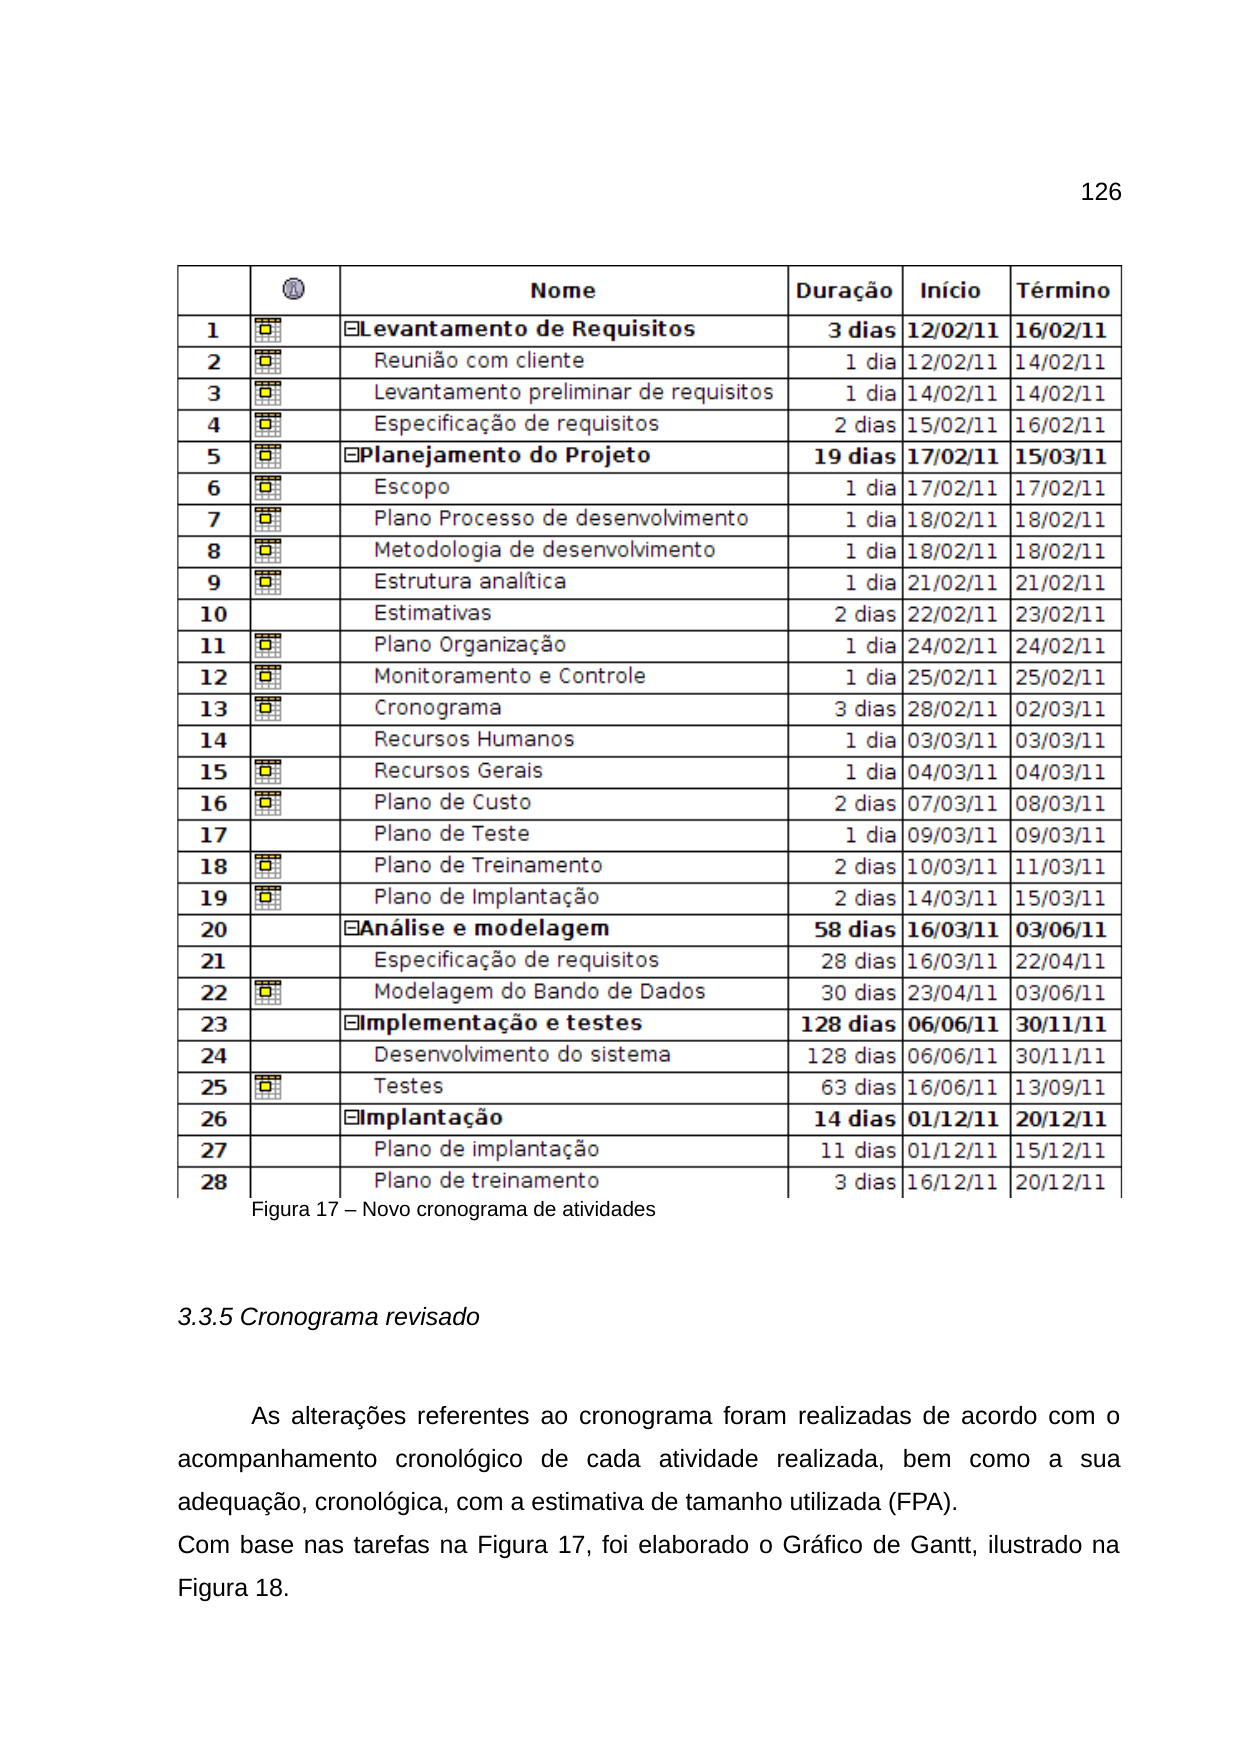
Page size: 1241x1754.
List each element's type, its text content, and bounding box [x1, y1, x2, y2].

text As alterações referentes ao cronograma foram realizadas de acordo com o acompanhamento cronológico de cada atividade realizada, bem como a sua adequação, cronológica, com a estimativa de tamanho utilizada (FPA). [177, 1401, 1122, 1516]
text Figura 17 – Novo cronograma de atividades [177, 1198, 1122, 1221]
picture [177, 265, 1123, 1198]
text Com base nas tarefas na Figura 17, foi elaborado o Gráfico de Gantt, ilustrado na Figura 18. [177, 1530, 1122, 1602]
subtitle 3.3.5 Cronograma revisado [177, 1302, 1122, 1331]
